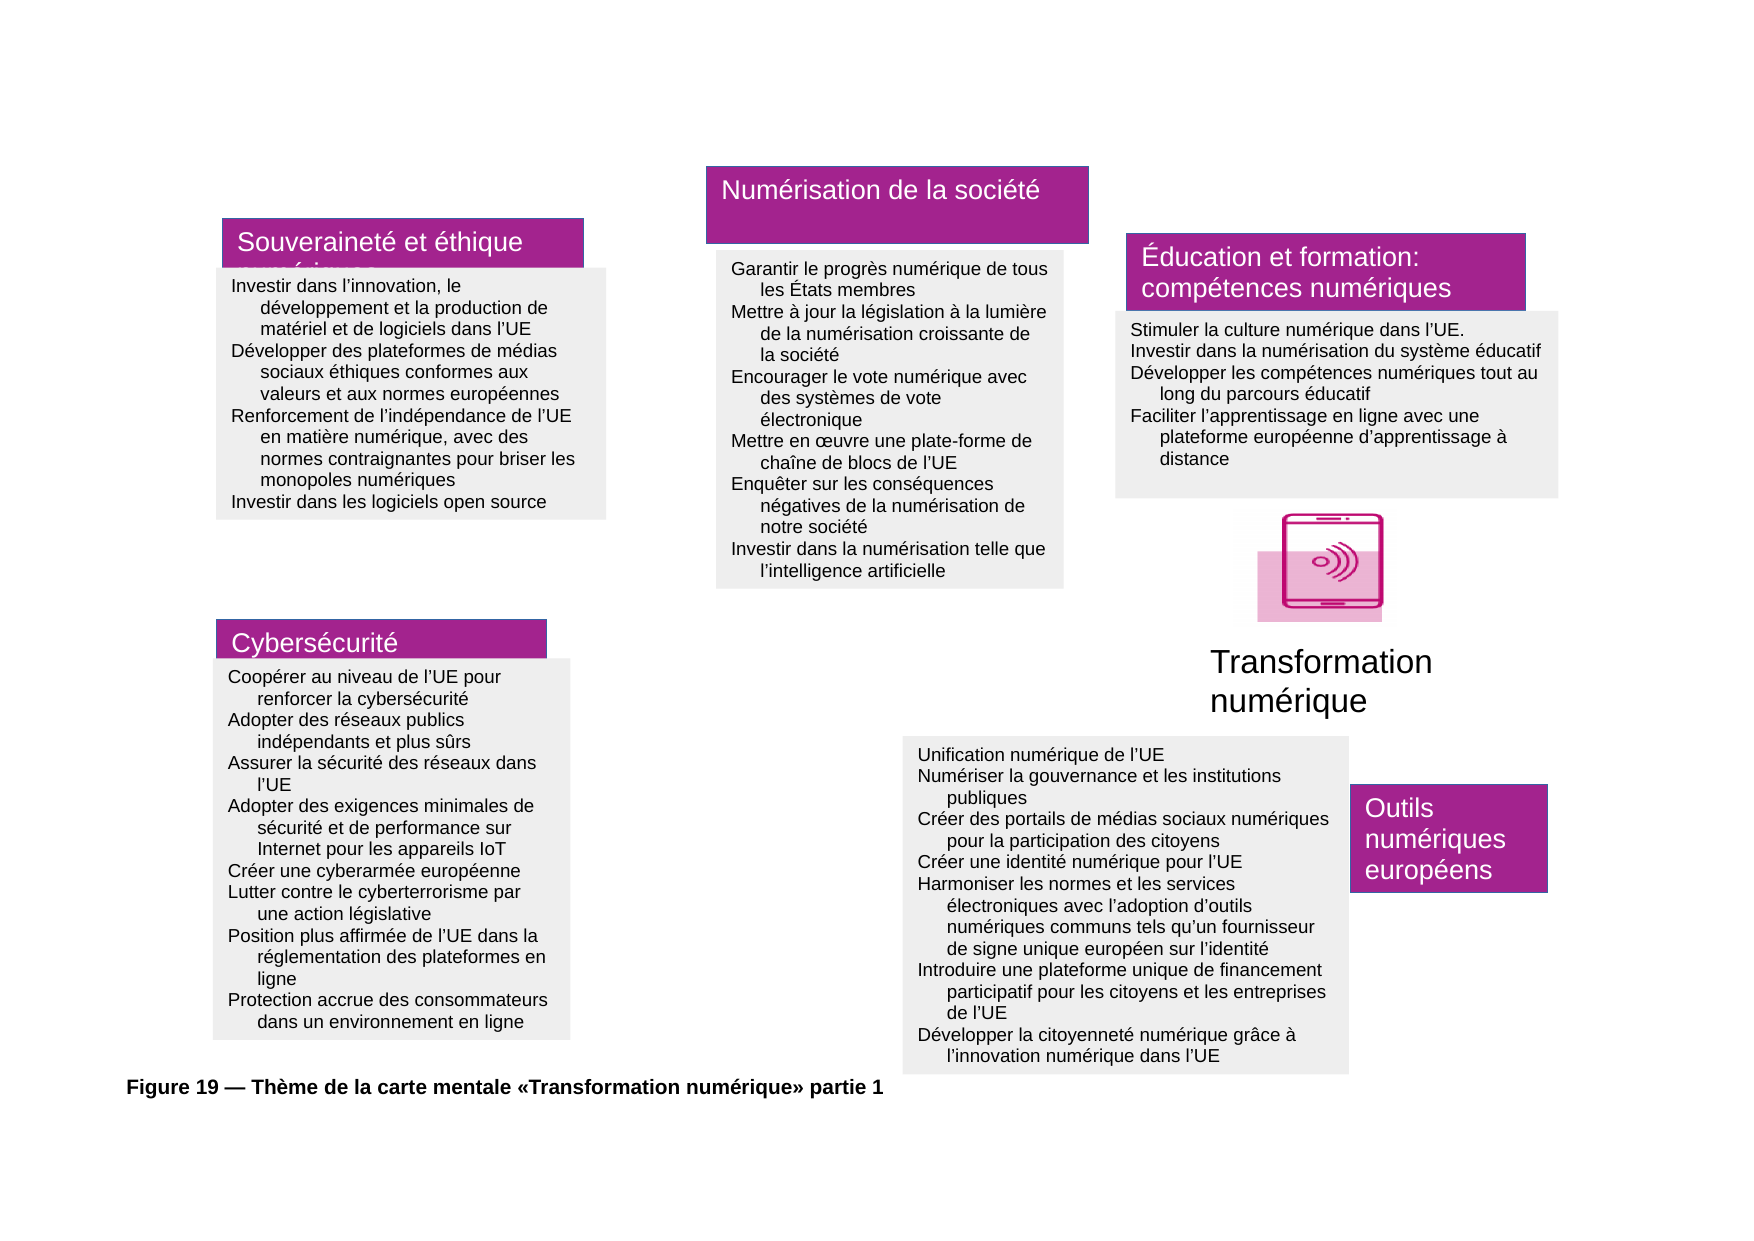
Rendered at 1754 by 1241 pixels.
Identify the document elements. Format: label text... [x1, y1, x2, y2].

text Figure 19 — Thème de la carte mentale «Transformation numérique» partie 1 [126, 179, 1620, 1098]
picture [1233, 508, 1397, 627]
